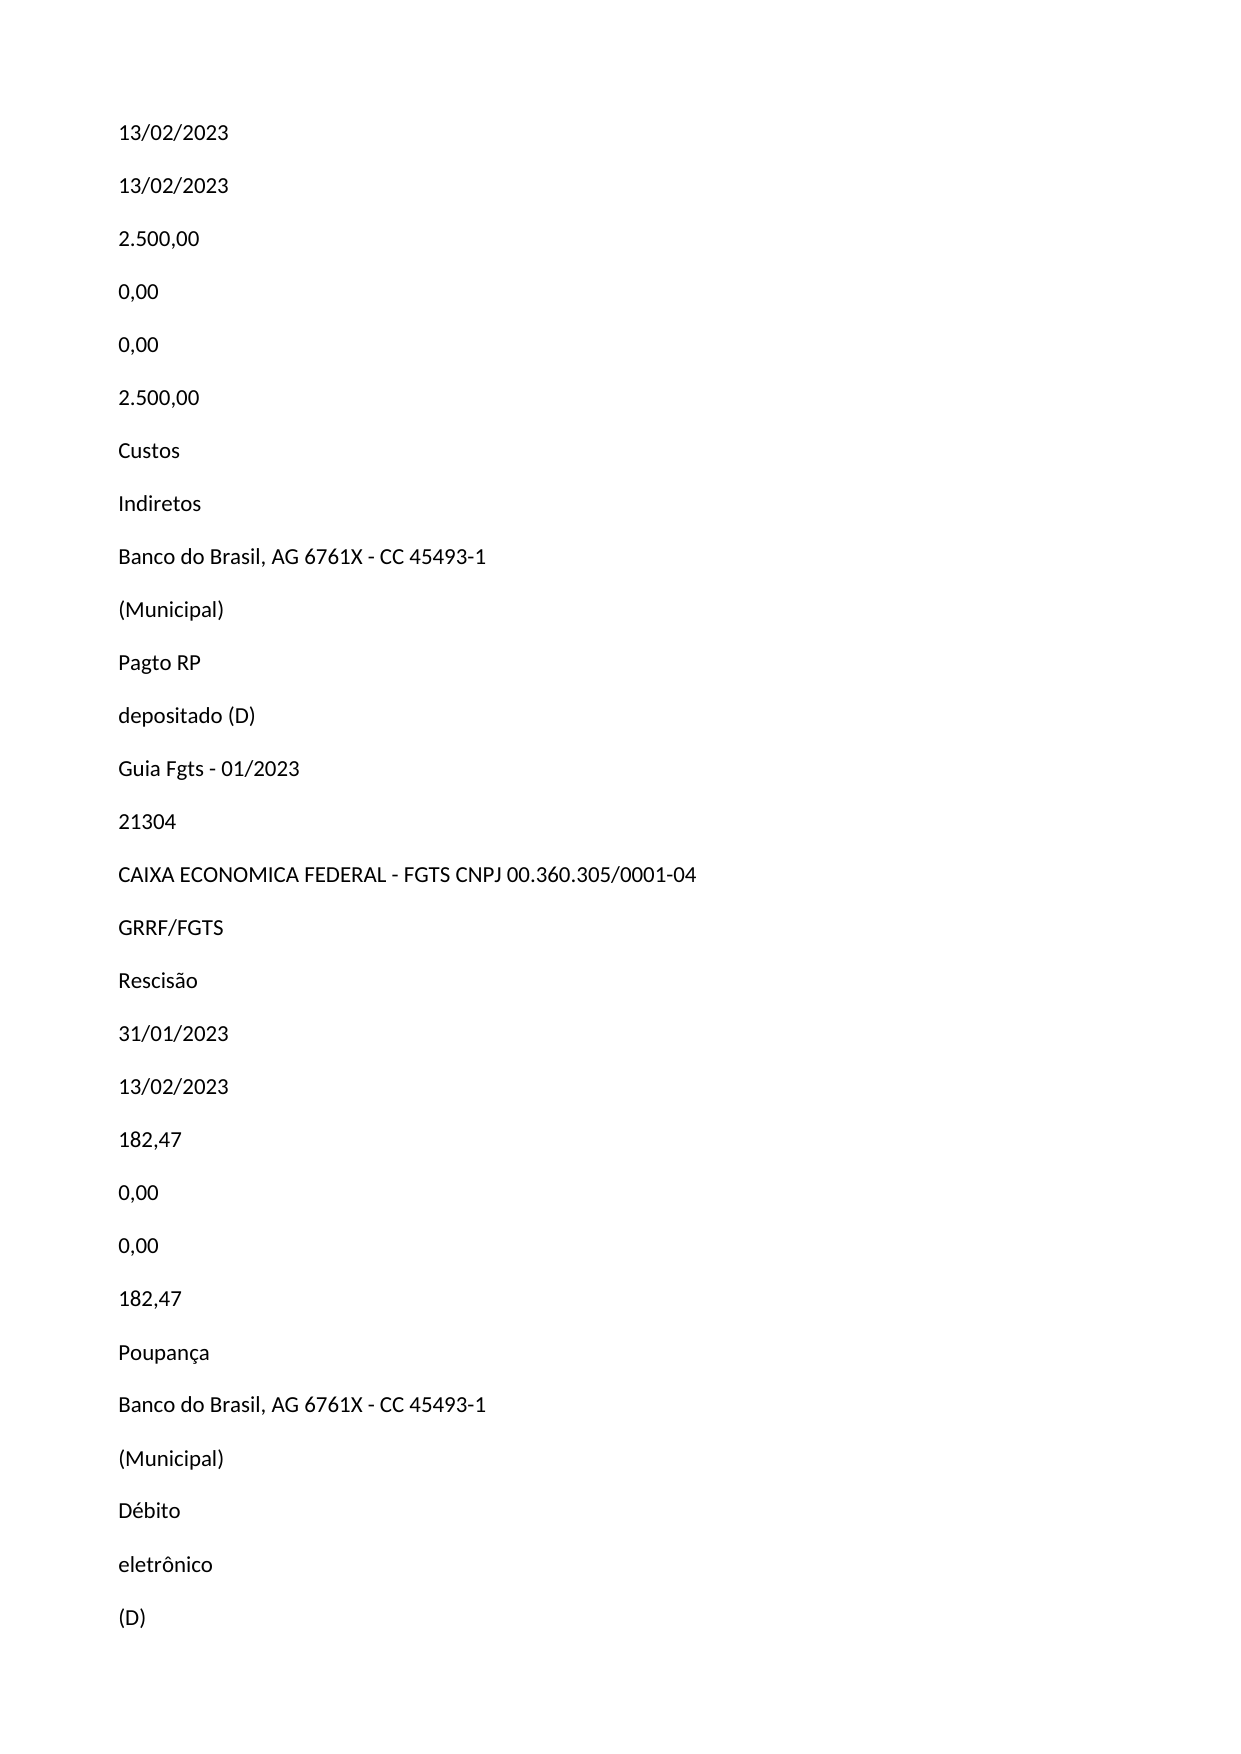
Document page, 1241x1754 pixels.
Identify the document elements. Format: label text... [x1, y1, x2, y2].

text 31/01/2023 [118, 1019, 1122, 1047]
text Pagto RP [118, 648, 1122, 676]
text eletrônico [118, 1550, 1122, 1578]
text Indiretos [118, 489, 1122, 517]
text 2.500,00 [118, 383, 1122, 411]
text 182,47 [118, 1126, 1122, 1153]
text (Municipal) [118, 1444, 1122, 1472]
text Poupança [118, 1338, 1122, 1366]
text GRRF/FGTS [118, 913, 1122, 941]
text 0,00 [118, 1178, 1122, 1207]
text 2.500,00 [118, 224, 1122, 252]
text 0,00 [118, 277, 1122, 305]
text 0,00 [118, 330, 1122, 358]
text Rescisão [118, 966, 1122, 994]
text 13/02/2023 [118, 1072, 1122, 1101]
text depositado (D) [118, 701, 1122, 729]
text Custos [118, 436, 1122, 464]
text 21304 [118, 807, 1122, 835]
text CAIXA ECONOMICA FEDERAL - FGTS CNPJ 00.360.305/0001-04 [118, 860, 1122, 888]
text 13/02/2023 [118, 118, 1122, 146]
text Débito [118, 1497, 1122, 1525]
text (D) [118, 1603, 1122, 1631]
text Banco do Brasil, AG 6761X - CC 45493-1 [118, 542, 1122, 570]
text 0,00 [118, 1232, 1122, 1259]
text Banco do Brasil, AG 6761X - CC 45493-1 [118, 1391, 1122, 1419]
text (Municipal) [118, 595, 1122, 623]
text Guia Fgts - 01/2023 [118, 754, 1122, 782]
text 13/02/2023 [118, 171, 1122, 199]
text 182,47 [118, 1284, 1122, 1313]
